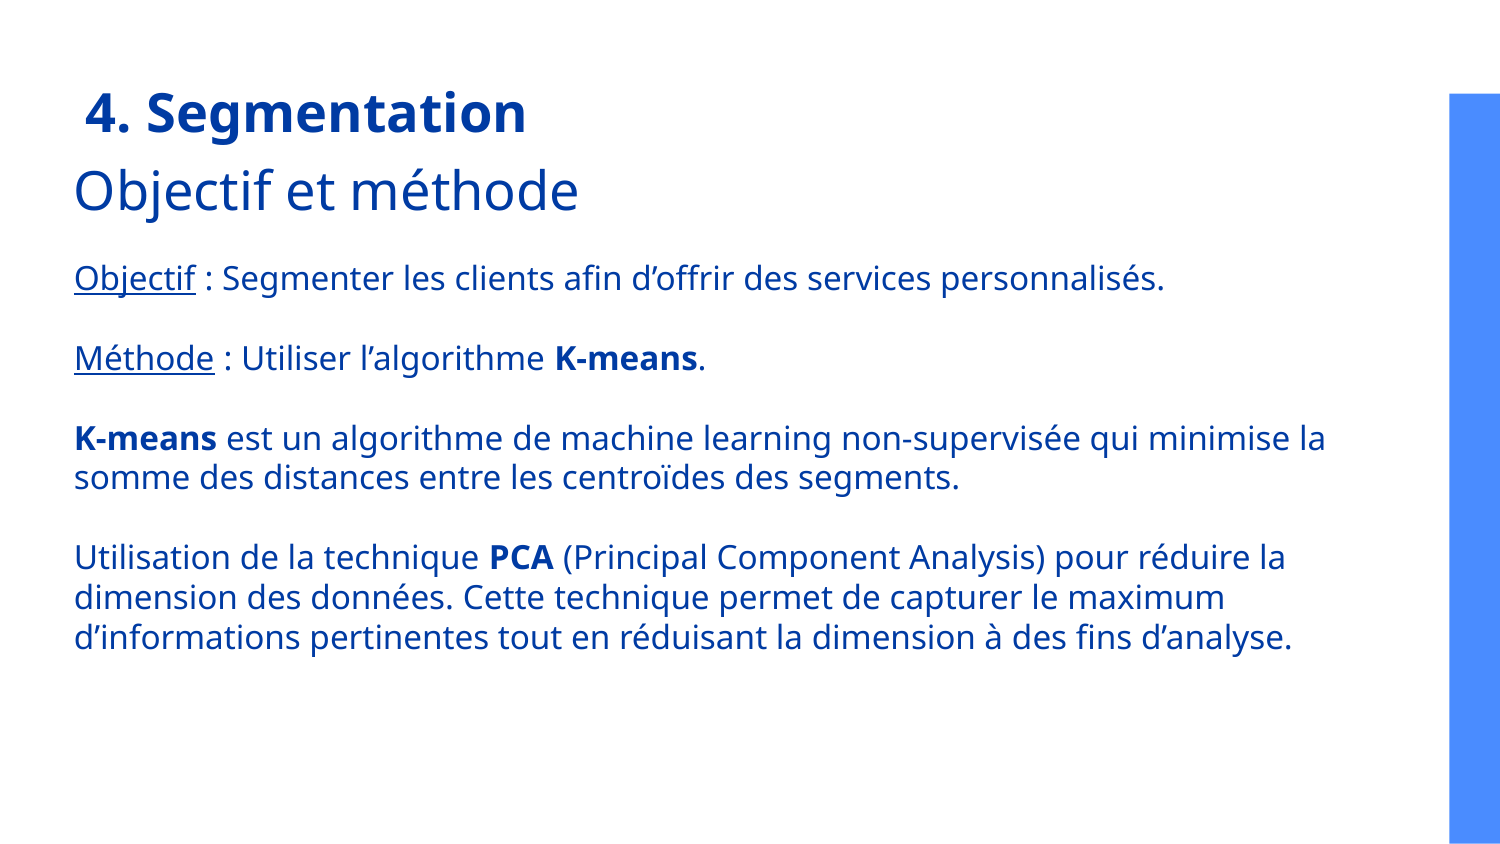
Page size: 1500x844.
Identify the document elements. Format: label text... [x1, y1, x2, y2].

title Objectif et méthode [59, 141, 1418, 260]
title Objectif : Segmenter les clients afin d’offrir des services personnalisés. Méthode : Utiliser l’algorithme K-means. K-means est un algorithme de machine learning non-supervisée qui minimise la somme des distances entre les centroïdes des segments. Utilisation de la technique PCA (Principal Component Analysis) pour réduire la dimension des données. Cette technique permet de capturer le maximum d’informations pertinentes tout en réduisant la dimension à des fins d’analyse. [59, 260, 1418, 774]
title 4. Segmentation [70, 62, 1394, 141]
